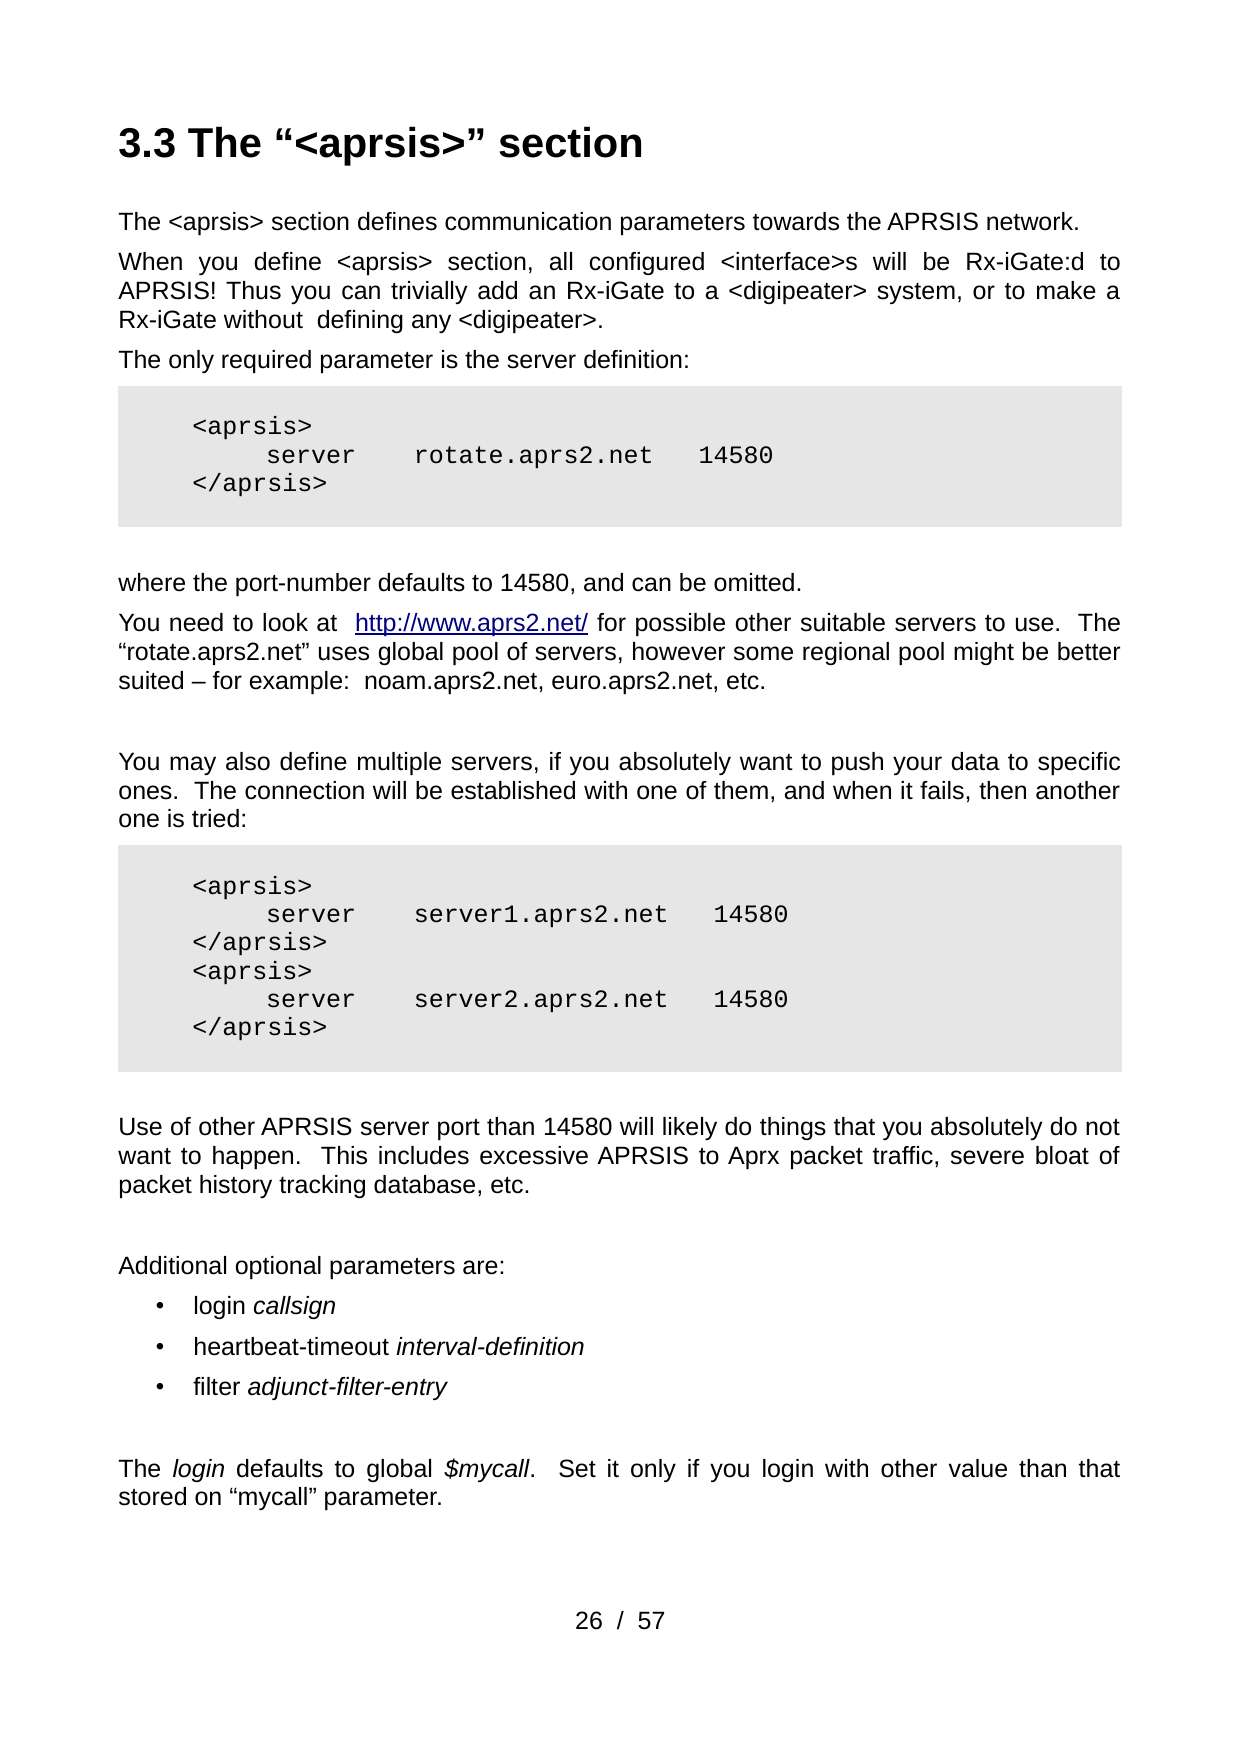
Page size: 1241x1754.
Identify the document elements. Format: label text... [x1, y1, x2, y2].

list filter adjunct-filter-entry [156, 1372, 1122, 1401]
text <aprsis> [118, 958, 1122, 987]
text Use of other APRSIS server port than 14580 will likely do things that you absolutely do not want to happen. This includes excessive APRSIS to Aprx packet traffic, severe bloat of packet history tracking database, etc. [118, 1112, 1122, 1198]
text The only required parameter is the server definition: [118, 345, 1122, 374]
text You may also define multiple servers, if you absolutely want to push your data to specific ones. The connection will be established with one of them, and when it fails, then another one is tried: [118, 747, 1122, 833]
text server server2.aprs2.net 14580 [118, 987, 1122, 1015]
subtitle The “<aprsis>” section [118, 118, 1122, 166]
text Additional optional parameters are: [118, 1251, 1122, 1279]
text </aprsis> [118, 471, 1122, 499]
text server rotate.aprs2.net 14580 [118, 442, 1122, 471]
text <aprsis> [118, 873, 1122, 902]
text <aprsis> [118, 414, 1122, 442]
text You need to look at http://www.aprs2.net/ for possible other suitable servers to use. The “rotate.aprs2.net” uses global pool of servers, however some regional pool might be better suited – for example: noam.aprs2.net, euro.aprs2.net, etc. [118, 608, 1122, 694]
text where the port-number defaults to 14580, and can be omitted. [118, 568, 1122, 597]
list login callsign [156, 1291, 1122, 1320]
text The login defaults to global $mycall. Set it only if you login with other value than that stored on “mycall” parameter. [118, 1453, 1122, 1511]
text </aprsis> [118, 930, 1122, 958]
text The <aprsis> section defines communication parameters towards the APRSIS network. [118, 207, 1122, 235]
text </aprsis> [118, 1015, 1122, 1043]
list heartbeat-timeout interval-definition [156, 1332, 1122, 1361]
text server server1.aprs2.net 14580 [118, 902, 1122, 930]
text When you define <aprsis> section, all configured <interface>s will be Rx-iGate:d to APRSIS! Thus you can trivially add an Rx-iGate to a <digipeater> system, or to make a Rx-iGate without defining any <digipeater>. [118, 247, 1122, 333]
